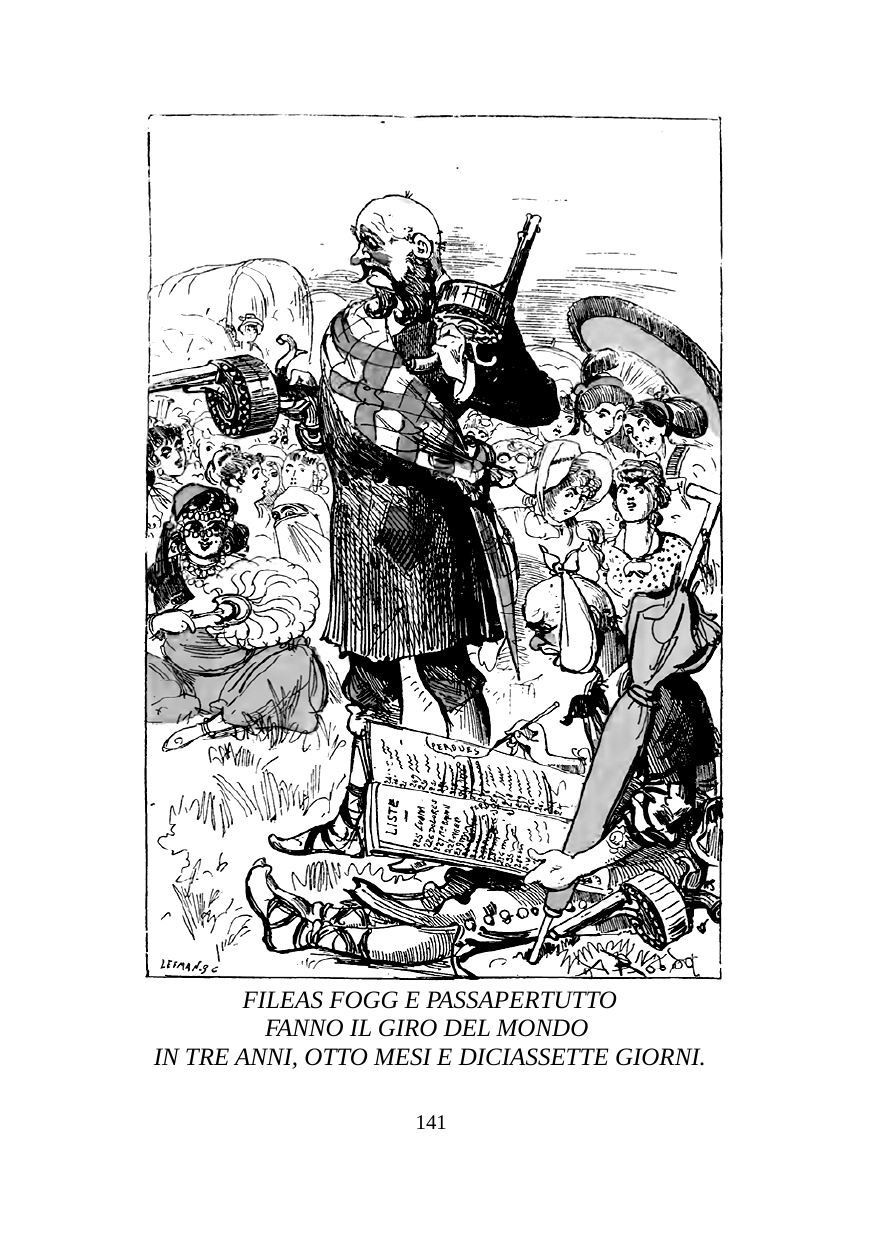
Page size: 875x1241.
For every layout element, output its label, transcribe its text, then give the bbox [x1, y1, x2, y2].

text FILEAS FOGG E PASSAPERTUTTO FANNO IL GIRO DEL MONDO IN TRE ANNI, OTTO MESI E DICIASSETTE GIORNI. [141, 985, 721, 1071]
picture [141, 106, 727, 985]
